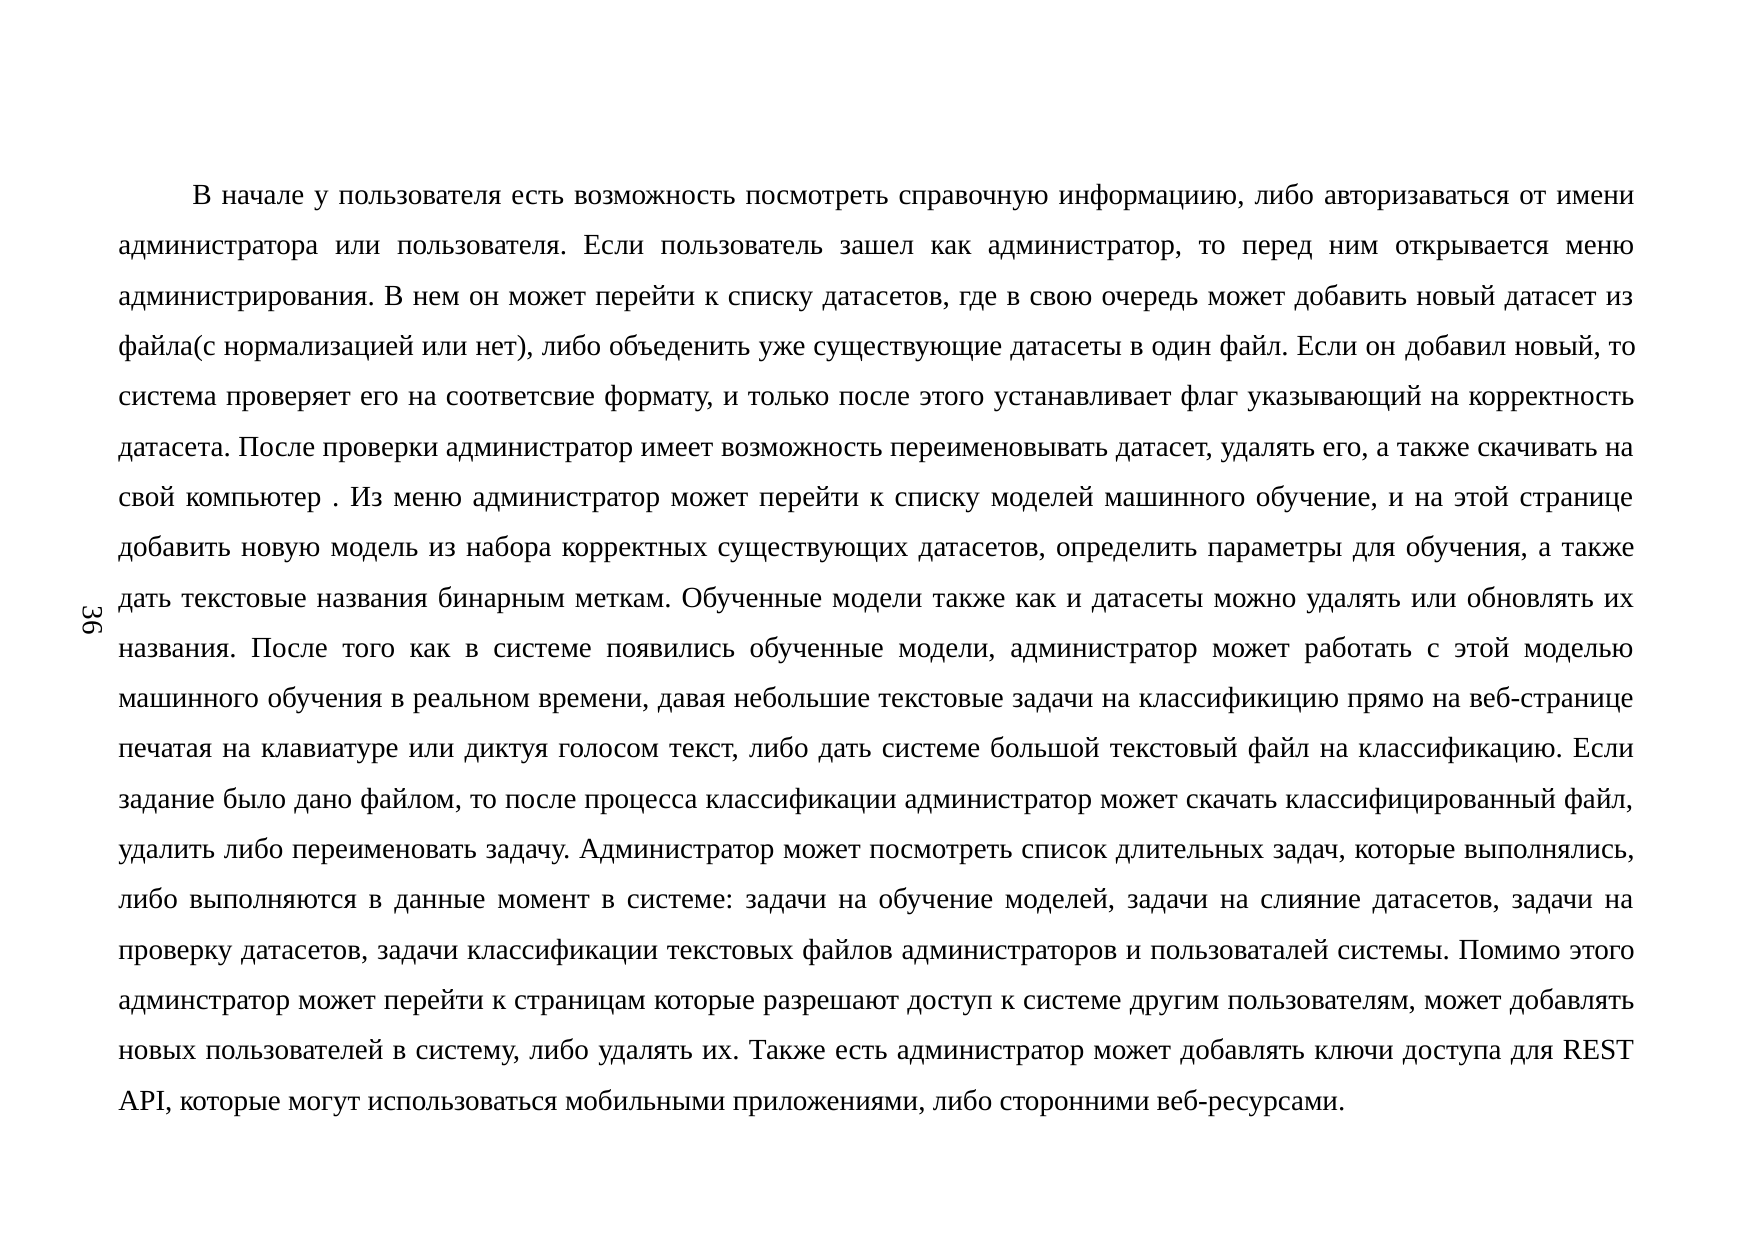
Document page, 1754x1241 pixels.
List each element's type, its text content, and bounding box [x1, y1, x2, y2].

text В начале у пользователя есть возможность посмотреть справочную информациию, либо авторизаваться от имени администратора или пользователя. Если пользователь зашел как администратор, то перед ним открывается меню администрирования. В нем он может перейти к списку датасетов, где в свою очередь может добавить новый датасет из файла(с нормализацией или нет), либо объеденить уже существующие датасеты в один файл. Если он добавил новый, то система проверяет его на соответсвие формату, и только после этого устанавливает флаг указывающий на корректность датасета. После проверки администратор имеет возможность переименовывать датасет, удалять его, а также скачивать на свой компьютер . Из меню администратор может перейти к списку моделей машинного обучение, и на этой странице добавить новую модель из набора корректных существующих датасетов, определить параметры для обучения, а также дать текстовые названия бинарным меткам. Обученные модели также как и датасеты можно удалять или обновлять их названия. После того как в системе появились обученные модели, администратор может работать с этой моделью машинного обучения в реальном времени, давая небольшие текстовые задачи на классификицию прямо на веб-странице печатая на клавиатуре или диктуя голосом текст, либо дать системе большой текстовый файл на классификацию. Если задание было дано файлом, то после процесса классификации администратор может скачать классифицированный файл, удалить либо переименовать задачу. Администратор может посмотреть список длительных задач, которые выполнялись, либо выполняются в данные момент в системе: задачи на обучение моделей, задачи на слияние датасетов, задачи на проверку датасетов, задачи классификации текстовых файлов администраторов и пользоваталей системы. Помимо этого админстратор может перейти к страницам которые разрешают доступ к системе другим пользователям, может добавлять новых пользователей в систему, либо удалять их. Также есть администратор может добавлять ключи доступа для REST API, которые могут использоваться мобильными приложениями, либо сторонними веб-ресурсами. [118, 177, 1636, 1116]
